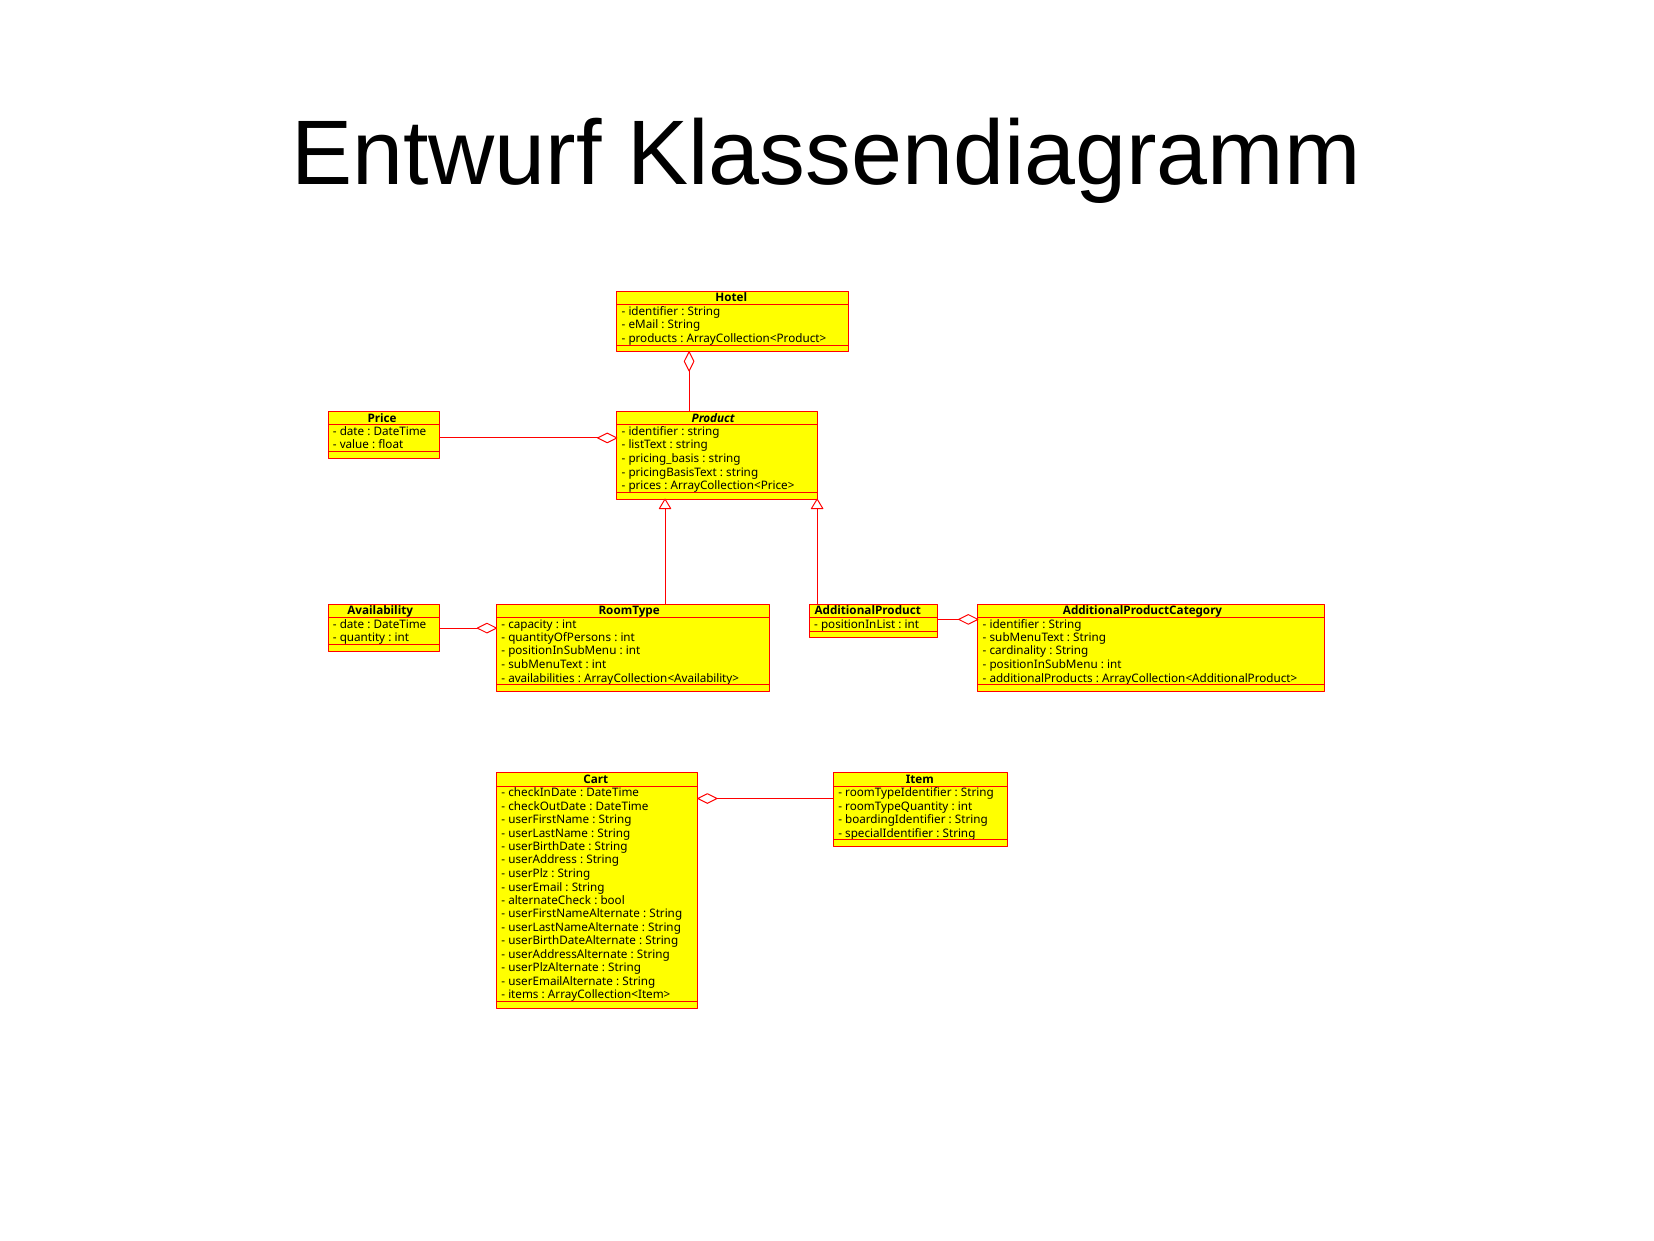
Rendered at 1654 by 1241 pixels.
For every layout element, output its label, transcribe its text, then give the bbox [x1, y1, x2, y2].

picture [327, 290, 1327, 1010]
title Entwurf Klassendiagramm [82, 49, 1571, 257]
